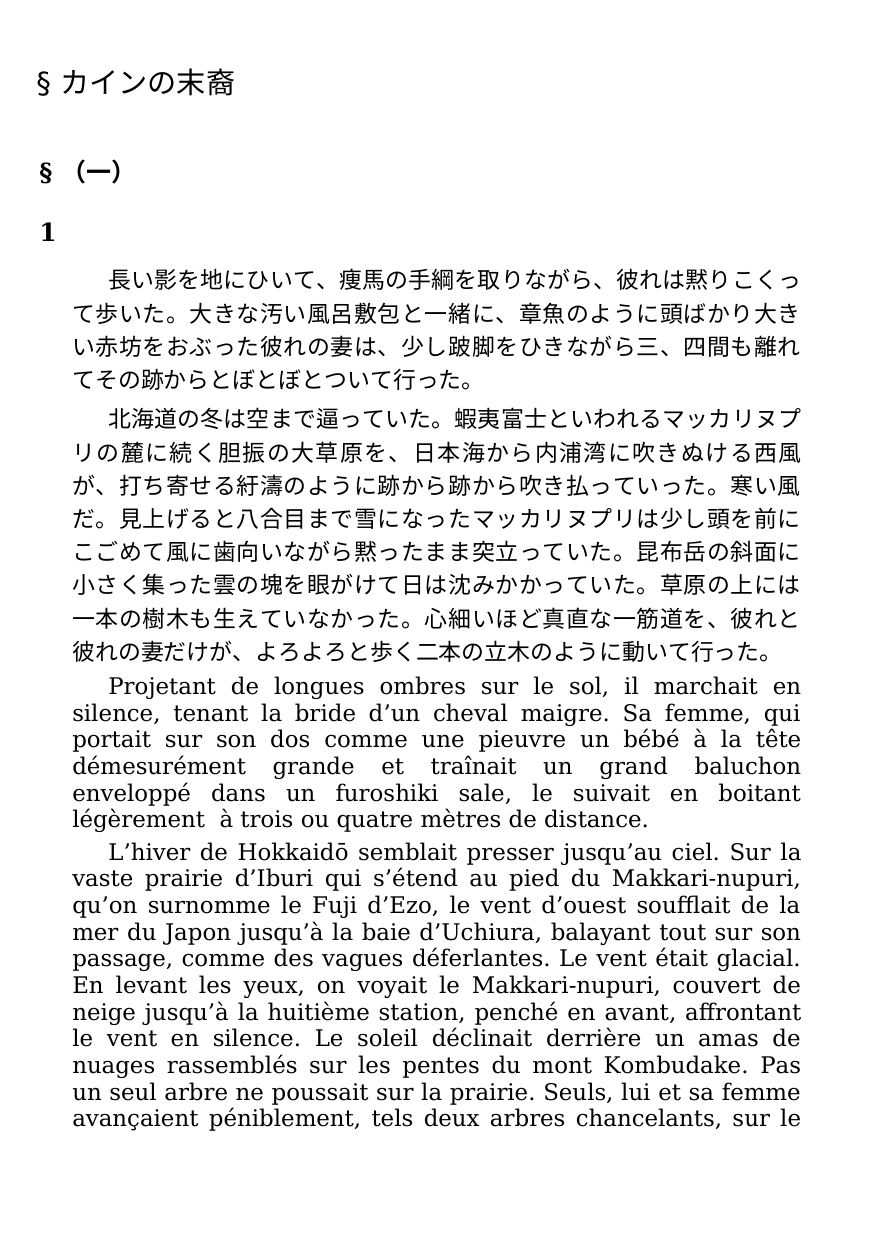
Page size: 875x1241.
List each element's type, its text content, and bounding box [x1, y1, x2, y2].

text 長い影を地にひいて、痩馬の手綱を取りながら、彼れは黙りこくって歩いた。大きな汚い風呂敷包と一緒に、章魚のように頭ばかり大きい赤坊をおぶった彼れの妻は、少し跛脚をひきながら三、四間も離れてその跡からとぼとぼとついて行った。 [72, 262, 802, 395]
text 北海道の冬は空まで逼っていた。蝦夷富士といわれるマッカリヌプリの麓に続く胆振の大草原を、日本海から内浦湾に吹きぬける西風が、打ち寄せる紆濤のように跡から跡から吹き払っていった。寒い風だ。見上げると八合目まで雪になったマッカリヌプリは少し頭を前にこごめて風に歯向いながら黙ったまま突立っていた。昆布岳の斜面に小さく集った雲の塊を眼がけて日は沈みかかっていた。草原の上には一本の樹木も生えていなかった。心細いほど真直な一筋道を、彼れと彼れの妻だけが、よろよろと歩く二本の立木のように動いて行った。 [72, 401, 802, 667]
subtitle 1 [36, 215, 838, 251]
text Projetant de longues ombres sur le sol, il marchait en silence, tenant la bride d’un cheval maigre. Sa femme, qui portait sur son dos comme une pieuvre un bébé à la tête démesurément grande et traînait un grand baluchon enveloppé dans un furoshiki sale, le suivait en boitant légèrement à trois ou quatre mètres de distance. [72, 673, 802, 833]
subtitle § （一） [36, 149, 838, 188]
subtitle § カインの末裔 [36, 60, 838, 102]
text L’hiver de Hokkaidō semblait presser jusqu’au ciel. Sur la vaste prairie d’Iburi qui s’étend au pied du Makkari-nupuri, qu’on surnomme le Fuji d’Ezo, le vent d’ouest soufflait de la mer du Japon jusqu’à la baie d’Uchiura, balayant tout sur son passage, comme des vagues déferlantes. Le vent était glacial. En levant les yeux, on voyait le Makkari-nupuri, couvert de neige jusqu’à la huitième station, penché en avant, affrontant le vent en silence. Le soleil déclinait derrière un amas de nuages rassemblés sur les pentes du mont Kombudake. Pas un seul arbre ne poussait sur la prairie. Seuls, lui et sa femme avançaient péniblement, tels deux arbres chancelants, sur le [72, 839, 802, 1132]
